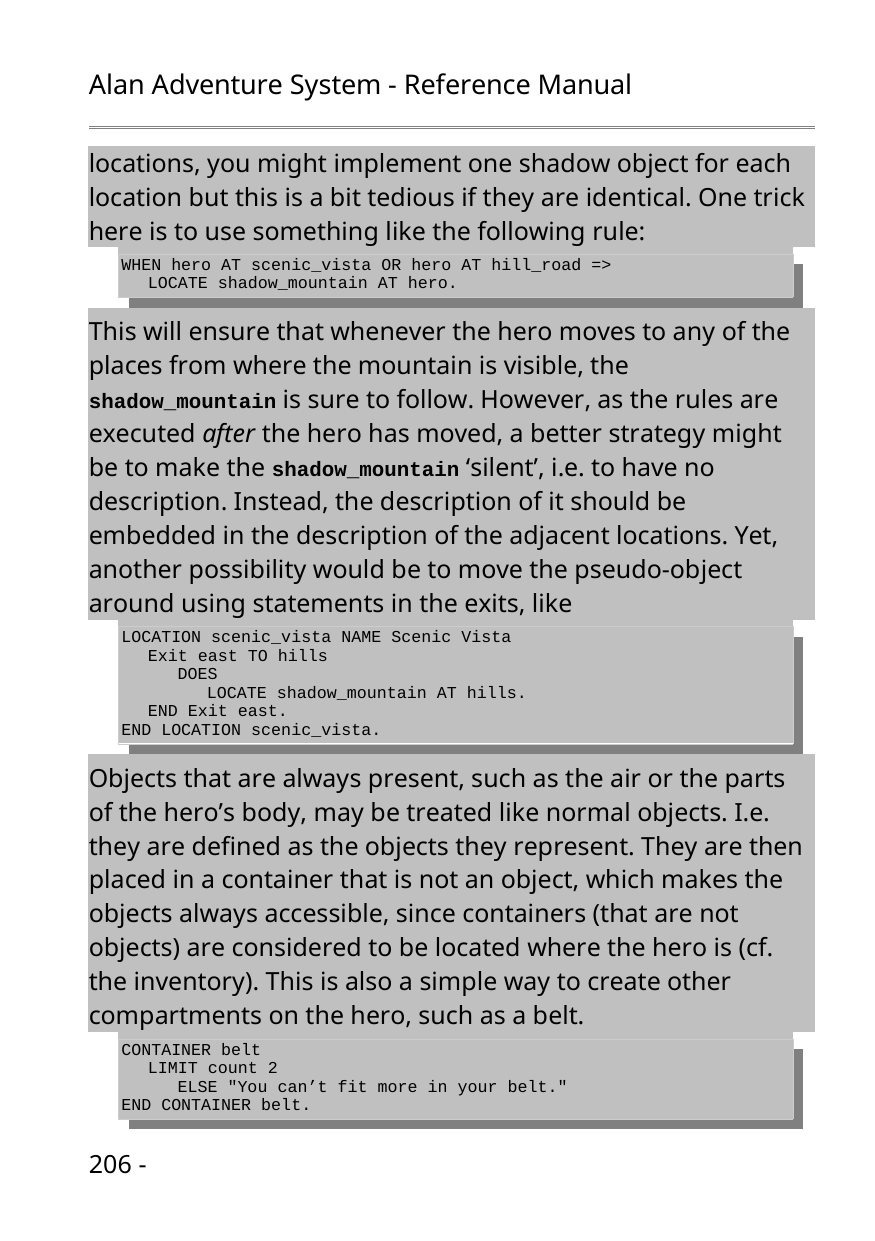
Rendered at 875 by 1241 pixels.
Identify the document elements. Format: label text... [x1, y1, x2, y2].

text This will ensure that whenever the hero moves to any of the places from where the mountain is visible, the shadow_mountain is sure to follow. However, as the rules are executed after the hero has moved, a better strategy might be to make the shadow_mountain ‘silent’, i.e. to have no descrip­tion. Instead, the description of it should be embedded in the description of the adjacent locations. Yet, another possibility would be to move the pseudo-ob­ject around using statements in the exits, like [88, 314, 815, 620]
text locations, you might implement one shadow object for each location but this is a bit tedious if they are identical. One trick here is to use something like the following rule: [88, 146, 815, 247]
text Objects that are always present, such as the air or the parts of the hero’s body, may be treated like normal objects. I.e. they are defined as the objects they represent. They are then placed in a container that is not an object, which makes the objects always accessible, since containers (that are not objects) are considered to be located where the hero is (cf. the inventory). This is also a simple way to create other compartments on the hero, such as a belt. [88, 761, 815, 1032]
text CONTAINER belt LIMIT count 2 ELSE "You can’t fit more in your belt." END CONTAINER belt. [119, 1040, 793, 1119]
text WHEN hero AT scenic_vista OR hero AT hill_road => LOCATE shadow_mountain AT hero. [119, 255, 793, 297]
text LOCATION scenic_vista NAME Scenic Vista Exit east TO hills DOES LOCATE shadow_mountain AT hills. END Exit east. END LOCATION scenic_vista. [119, 627, 793, 743]
